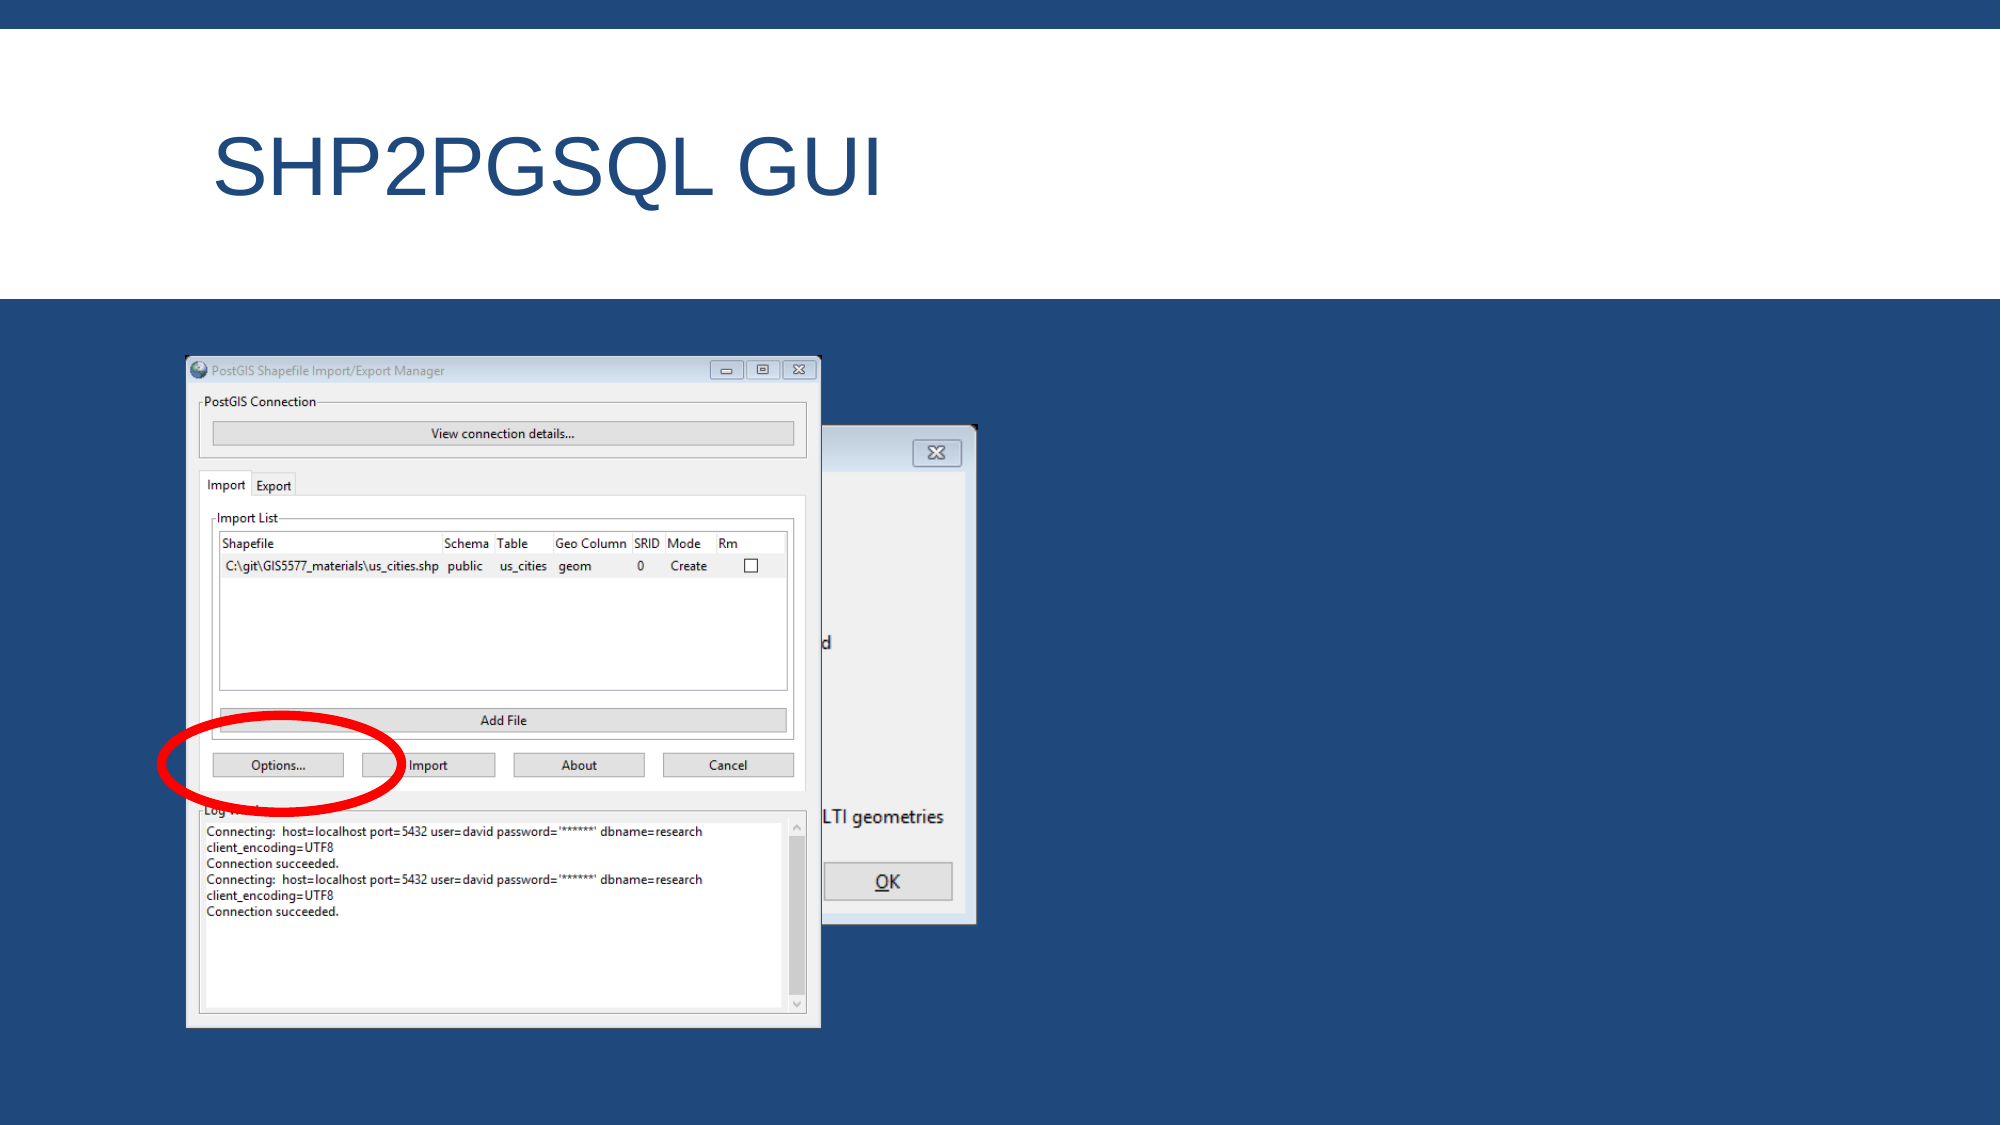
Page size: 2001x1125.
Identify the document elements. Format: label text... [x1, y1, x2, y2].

picture [185, 355, 978, 1029]
picture [185, 721, 396, 807]
title Shp2pgsql GUI [197, 46, 1803, 295]
